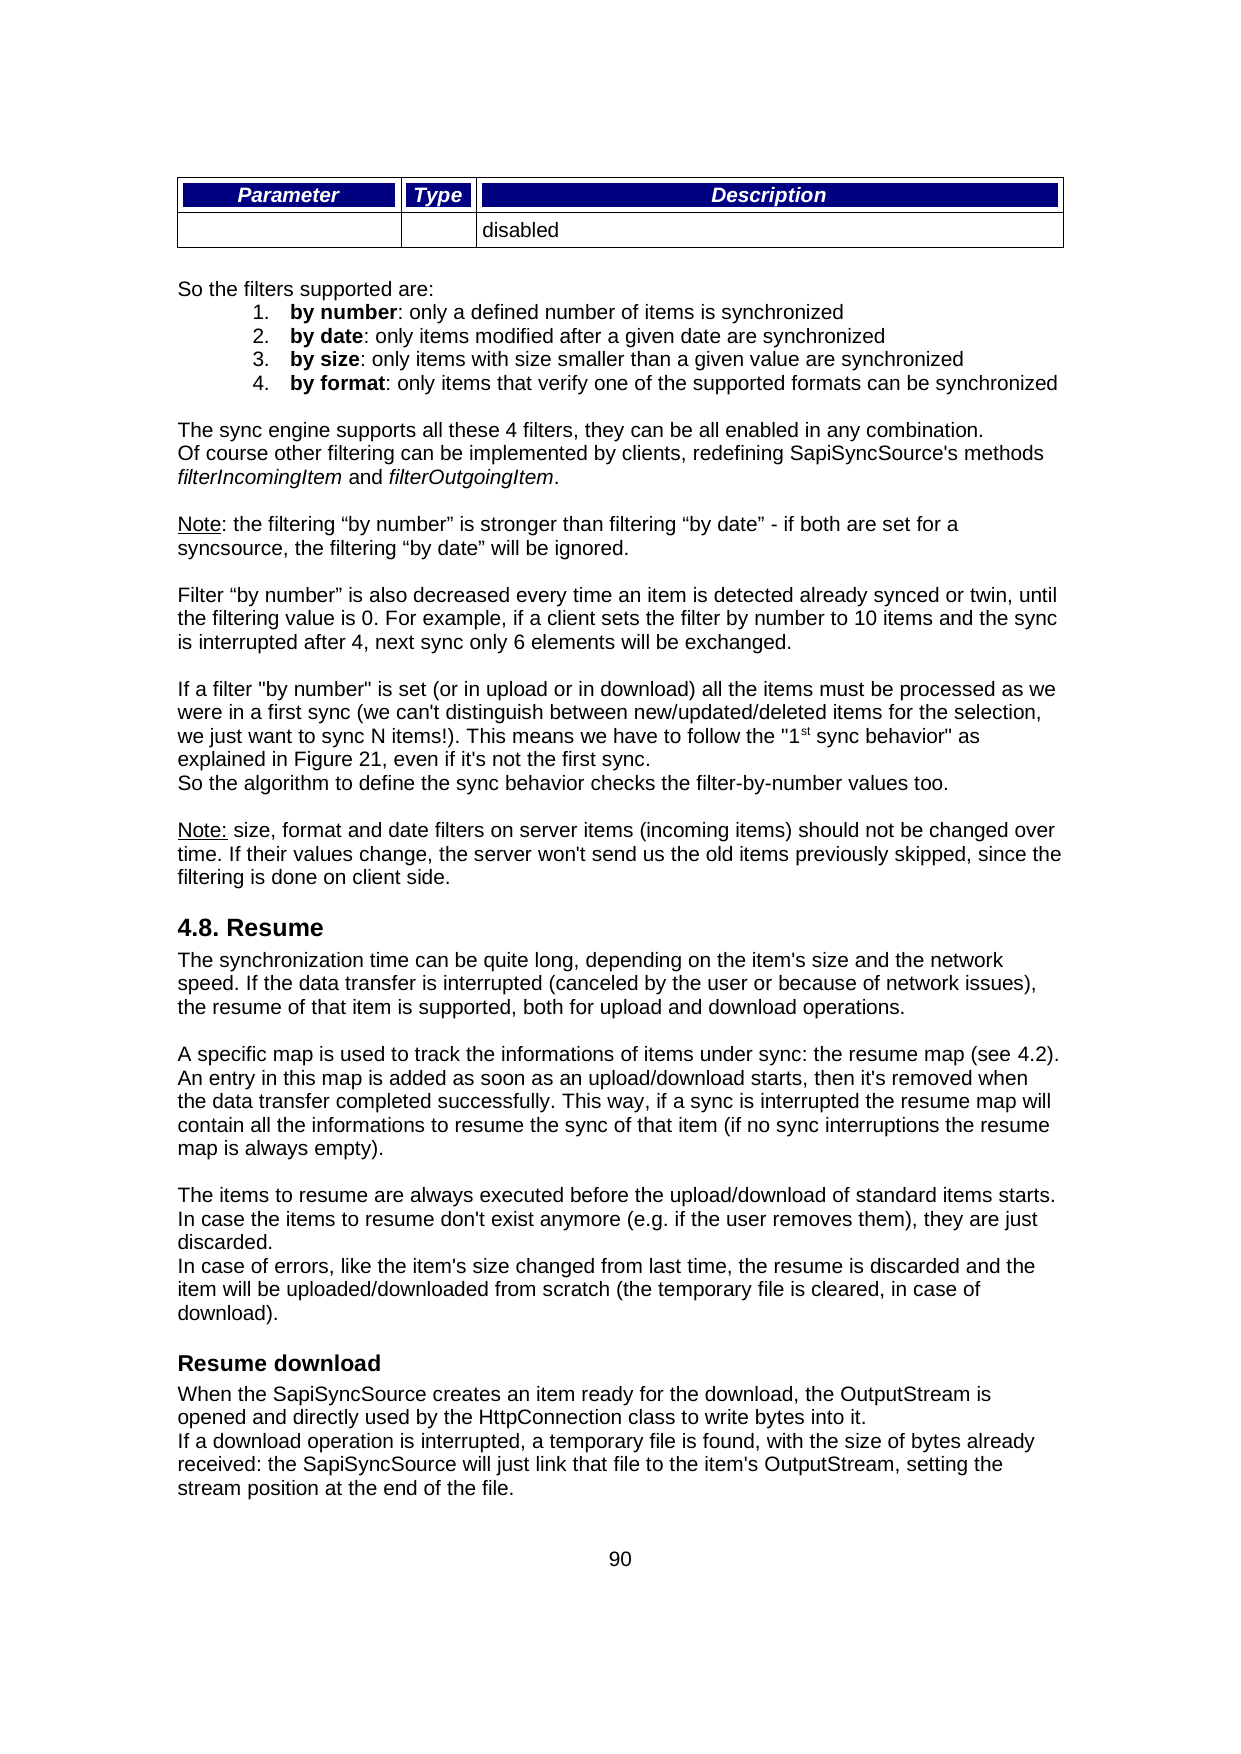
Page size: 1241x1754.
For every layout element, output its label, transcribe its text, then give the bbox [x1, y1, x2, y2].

text So the algorithm to define the sync behavior checks the filter-by-number values too. [177, 771, 1063, 795]
table_cell [402, 213, 476, 247]
subtitle Resume [177, 914, 1063, 942]
text The sync engine supports all these 4 filters, they can be all enabled in any combination. [177, 418, 1063, 442]
text Filter “by number” is also decreased every time an item is detected already synced or twin, until the filtering value is 0. For example, if a client sets the filter by number to 10 items and the sync is interrupted after 4, next sync only 6 elements will be exchanged. [177, 583, 1063, 654]
text If a download operation is interrupted, a temporary file is found, with the size of bytes already received: the SapiSyncSource will just link that file to the item's OutputStream, setting the stream position at the end of the file. [177, 1429, 1063, 1500]
subtitle Resume download [177, 1350, 1063, 1376]
text The items to resume are always executed before the upload/download of standard items starts. In case the items to resume don't exist anymore (e.g. if the user removes them), they are just discarded. [177, 1184, 1063, 1254]
text In case of errors, like the item's size changed from last time, the resume is discarded and the item will be uploaded/downloaded from scratch (the temporary file is cleared, in case of download). [177, 1254, 1063, 1325]
table_cell [178, 213, 401, 247]
list by format: only items that verify one of the supported formats can be synchronized [252, 371, 1063, 395]
text When the SapiSyncSource creates an item ready for the download, the OutputStream is opened and directly used by the HttpConnection class to write bytes into it. [177, 1382, 1063, 1429]
list by number: only a defined number of items is synchronized [252, 301, 1063, 324]
text Of course other filtering can be implemented by clients, redefining SapiSyncSource's methods filterIncomingItem and filterOutgoingItem. [177, 442, 1063, 489]
text Note: the filtering “by number” is stronger than filtering “by date” - if both are set for a syncsource, the filtering “by date” will be ignored. [177, 512, 1063, 559]
table_header Description [477, 178, 1063, 212]
table_cell disabled [477, 213, 1063, 247]
table_header Parameter [178, 178, 401, 212]
list by date: only items modified after a given date are synchronized [252, 324, 1063, 348]
list by size: only items with size smaller than a given value are synchronized [252, 348, 1063, 371]
text A specific map is used to track the informations of items under sync: the resume map (see 4.2). An entry in this map is added as soon as an upload/download starts, then it's removed when the data transfer completed successfully. This way, if a sync is interrupted the resume map will contain all the informations to resume the sync of that item (if no sync interruptions the resume map is always empty). [177, 1042, 1063, 1160]
table_header Type [402, 178, 476, 212]
text If a filter "by number" is set (or in upload or in download) all the items must be processed as we were in a first sync (we can't distinguish between new/updated/deleted items for the selection, we just want to sync N items!). This means we have to follow the "1st sync behavior" as explained in Figure 21, even if it's not the first sync. [177, 677, 1063, 771]
text Note: size, format and date filters on server items (incoming items) should not be changed over time. If their values change, the server won't send us the old items previously skipped, since the filtering is done on client side. [177, 818, 1063, 889]
text So the filters supported are: [177, 277, 1063, 301]
text The synchronization time can be quite long, depending on the item's size and the network speed. If the data transfer is interrupted (canceled by the user or because of network issues), the resume of that item is supported, both for upload and download operations. [177, 948, 1063, 1019]
